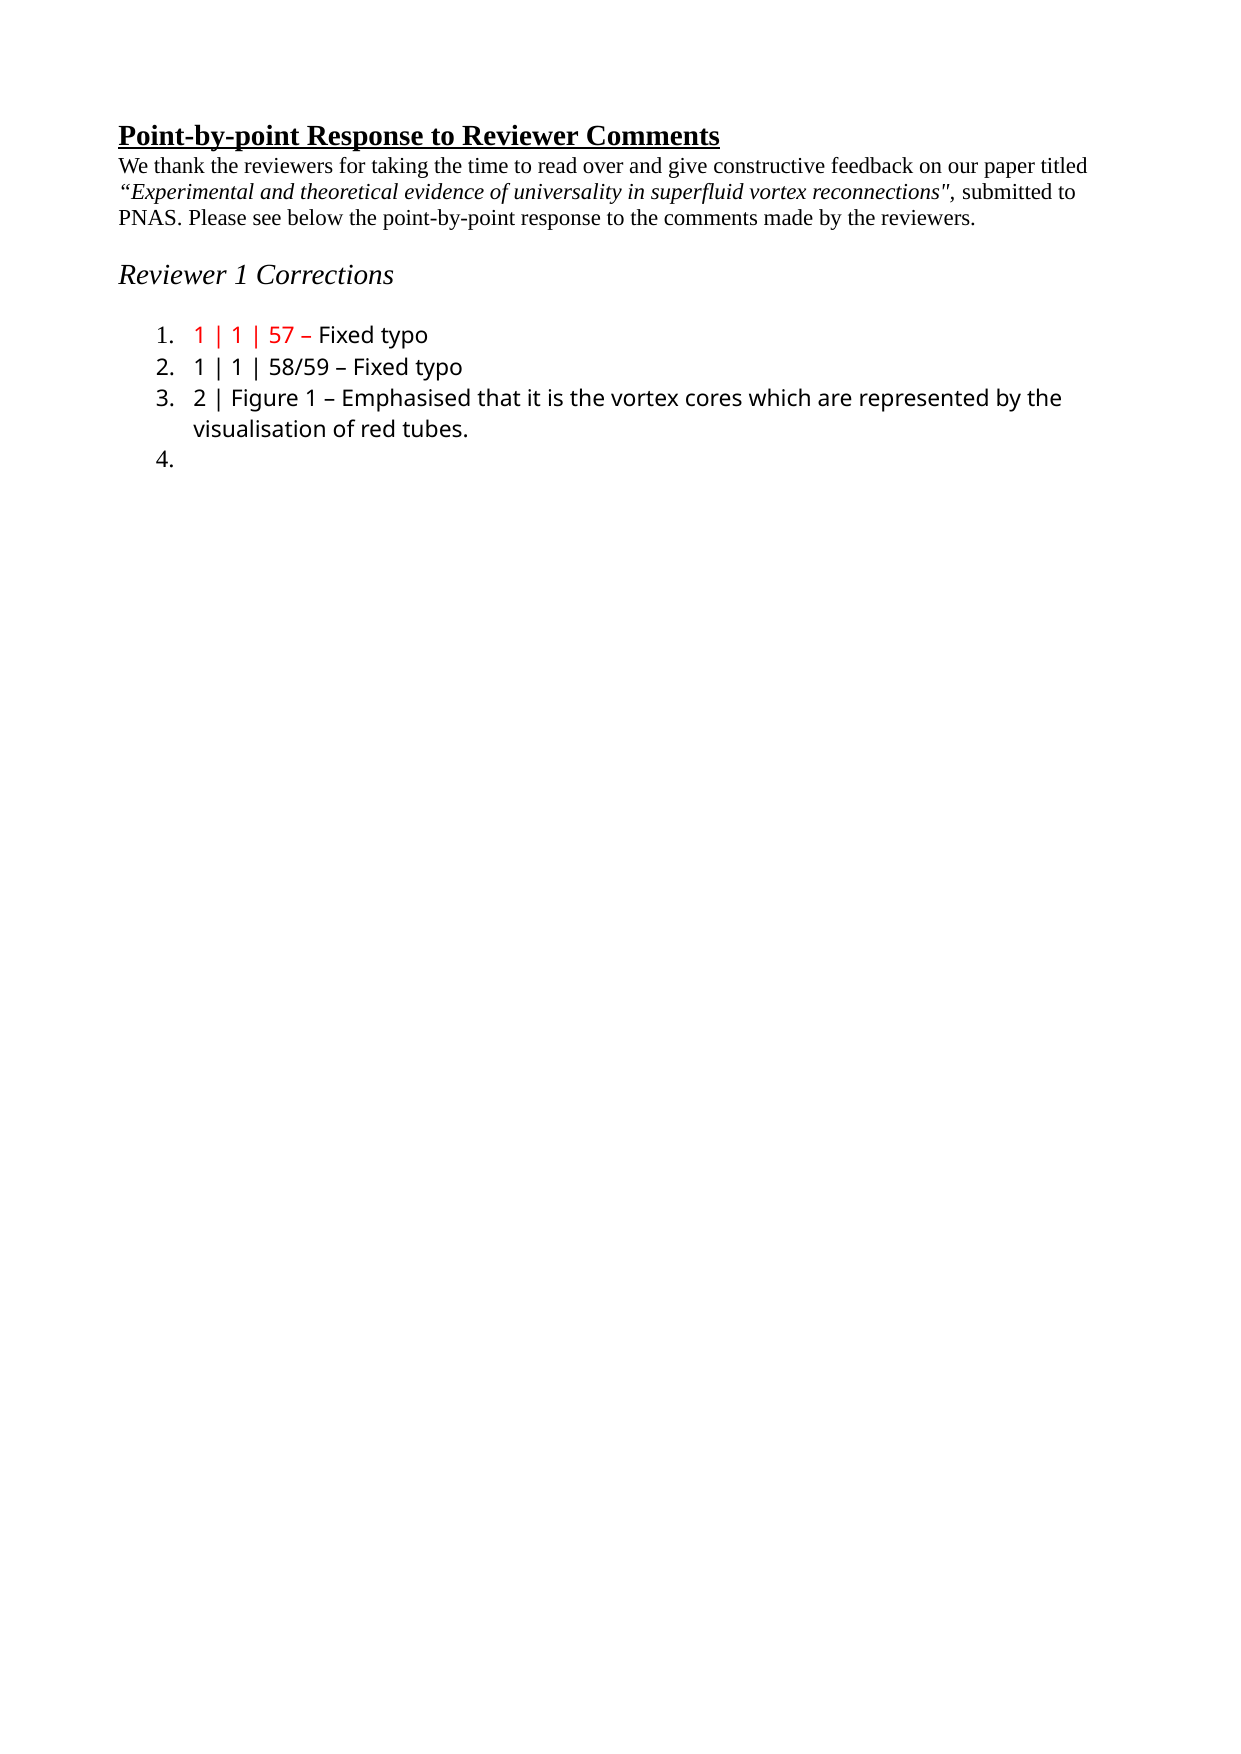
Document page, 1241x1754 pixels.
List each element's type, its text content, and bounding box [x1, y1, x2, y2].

list 1 | 1 | 57 – Fixed typo [156, 319, 1122, 351]
list 1 | 1 | 58/59 – Fixed typo [156, 351, 1122, 382]
text Reviewer 1 Corrections [118, 257, 1122, 291]
text We thank the reviewers for taking the time to read over and give constructive feedback on our paper titled “Experimental and theoretical evidence of universality in superfluid vortex reconnections", submitted to PNAS. Please see below the point-by-point response to the comments made by the reviewers. [118, 152, 1122, 231]
text Point-by-point Response to Reviewer Comments [118, 118, 1122, 152]
list 2 | Figure 1 – Emphasised that it is the vortex cores which are represented by the visualisation of red tubes. [156, 382, 1122, 444]
